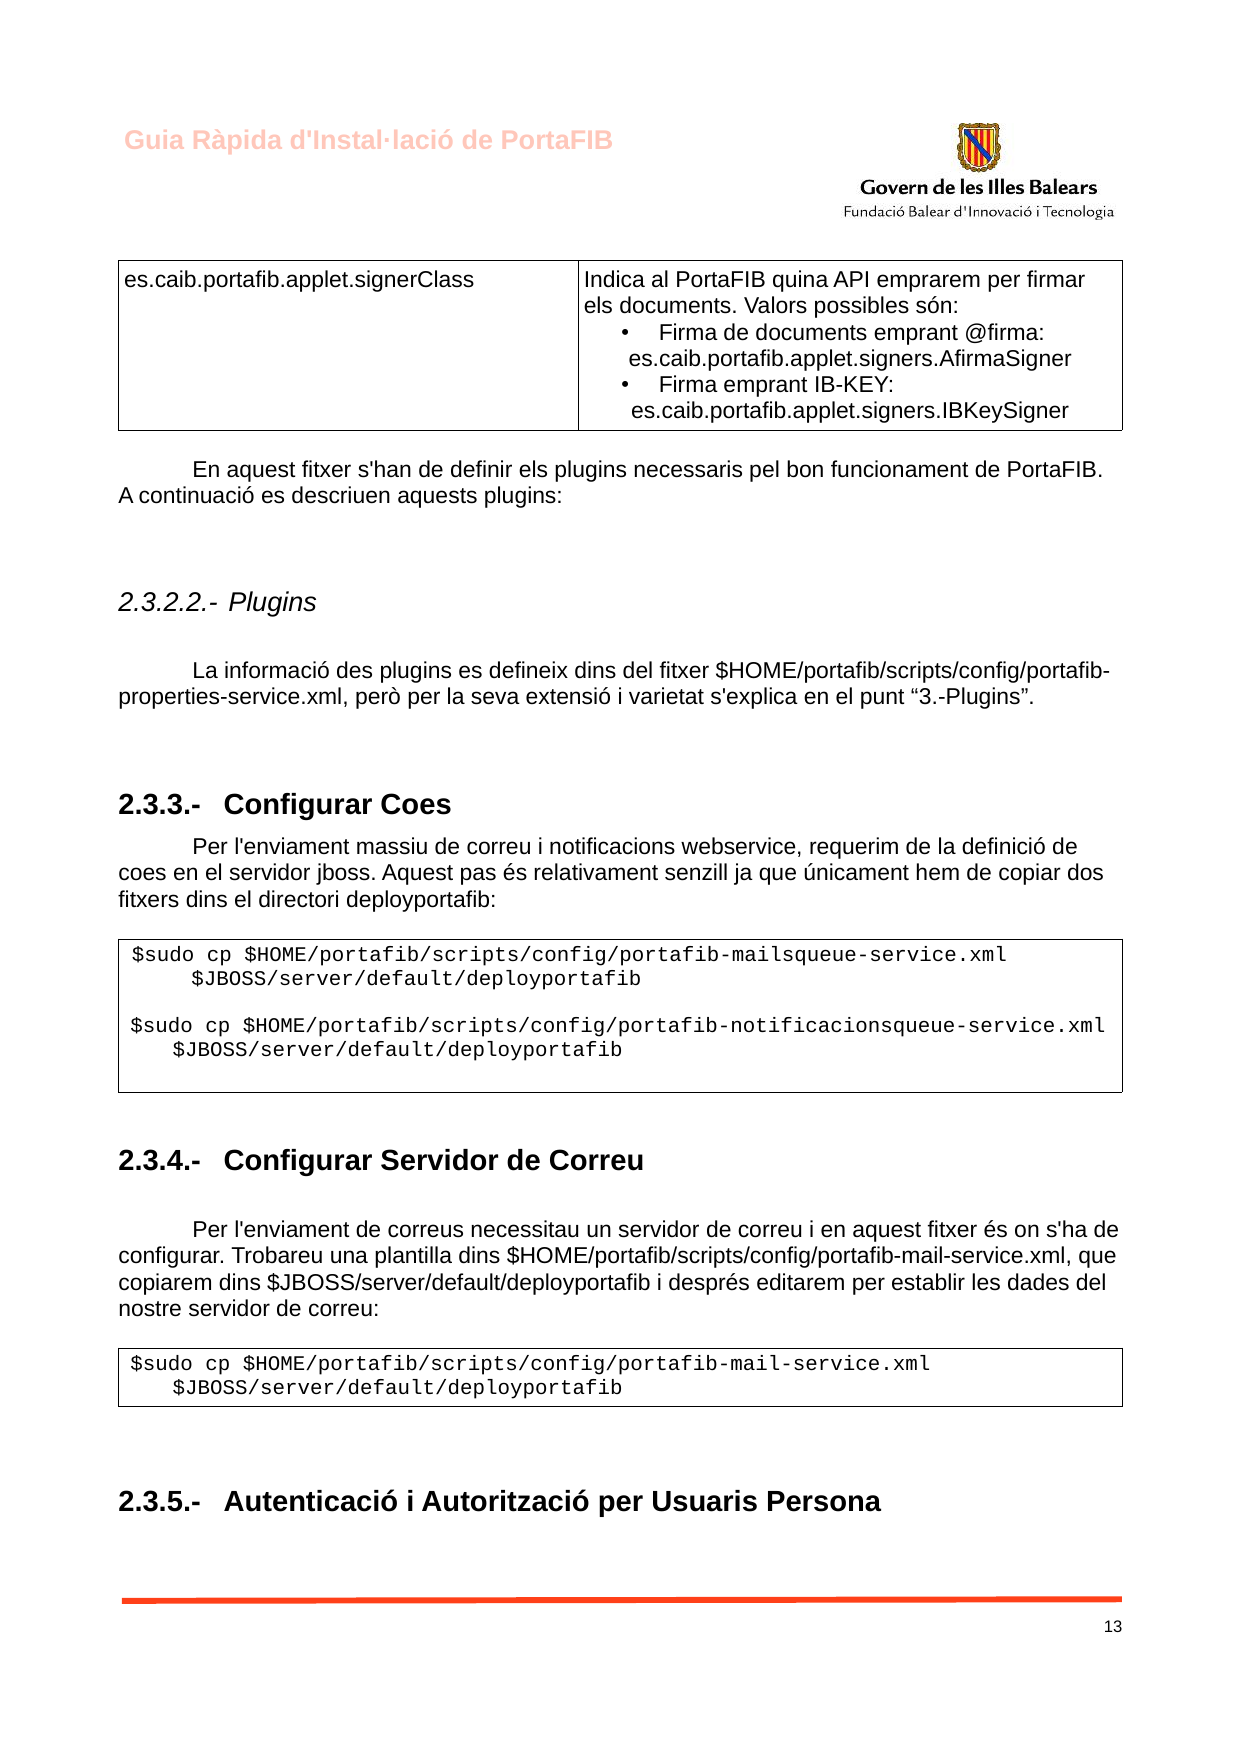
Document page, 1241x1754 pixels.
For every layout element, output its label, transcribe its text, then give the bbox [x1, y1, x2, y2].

subtitle Plugins [118, 586, 1122, 618]
table_header $sudo cp $HOME/portafib/scripts/config/portafib-mail-service.xml $JBOSS/server/default/deployportafib [119, 1349, 1122, 1406]
text Per l'enviament de correus necessitau un servidor de correu i en aquest fitxer és on s'ha de configurar. Trobareu una plantilla dins $HOME/portafib/scripts/config/portafib-mail-service.xml, que copiarem dins $JBOSS/server/default/deployportafib i després editarem per establir les dades del nostre servidor de correu: [118, 1216, 1122, 1321]
picture [840, 123, 1117, 220]
subtitle Configurar Coes [118, 787, 1122, 821]
text Per l'enviament massiu de correu i notificacions webservice, requerim de la definició de coes en el servidor jboss. Aquest pas és relativament senzill ja que únicament hem de copiar dos fitxers dins el directori deployportafib: [118, 833, 1122, 912]
table_cell es.caib.portafib.applet.signerClass [119, 261, 578, 429]
table_header $sudo cp $HOME/portafib/scripts/config/portafib-mailsqueue-service.xml $JBOSS/server/default/deployportafib $sudo cp $HOME/portafib/scripts/config/portafib-notificacionsqueue-service.xml $JBOSS/server/default/deployportafib [119, 940, 1122, 1092]
subtitle Configurar Servidor de Correu [118, 1143, 1122, 1177]
text La informació des plugins es defineix dins del fitxer $HOME/portafib/scripts/config/portafib-properties-service.xml, però per la seva extensió i varietat s'explica en el punt “3.-Plugins”. [118, 657, 1122, 709]
subtitle Autenticació i Autorització per Usuaris Persona [118, 1484, 1122, 1518]
text En aquest fitxer s'han de definir els plugins necessaris pel bon funcionament de PortaFIB. A continuació es descriuen aquests plugins: [118, 456, 1122, 509]
table_cell Indica al PortaFIB quina API emprarem per firmar els documents. Valors possibles són: Firma de documents emprant @firma: es.caib.portafib.applet.signers.AfirmaSigner Firma emprant IB-KEY: es.caib.portafib.applet.signers.IBKeySigner [579, 261, 1122, 429]
